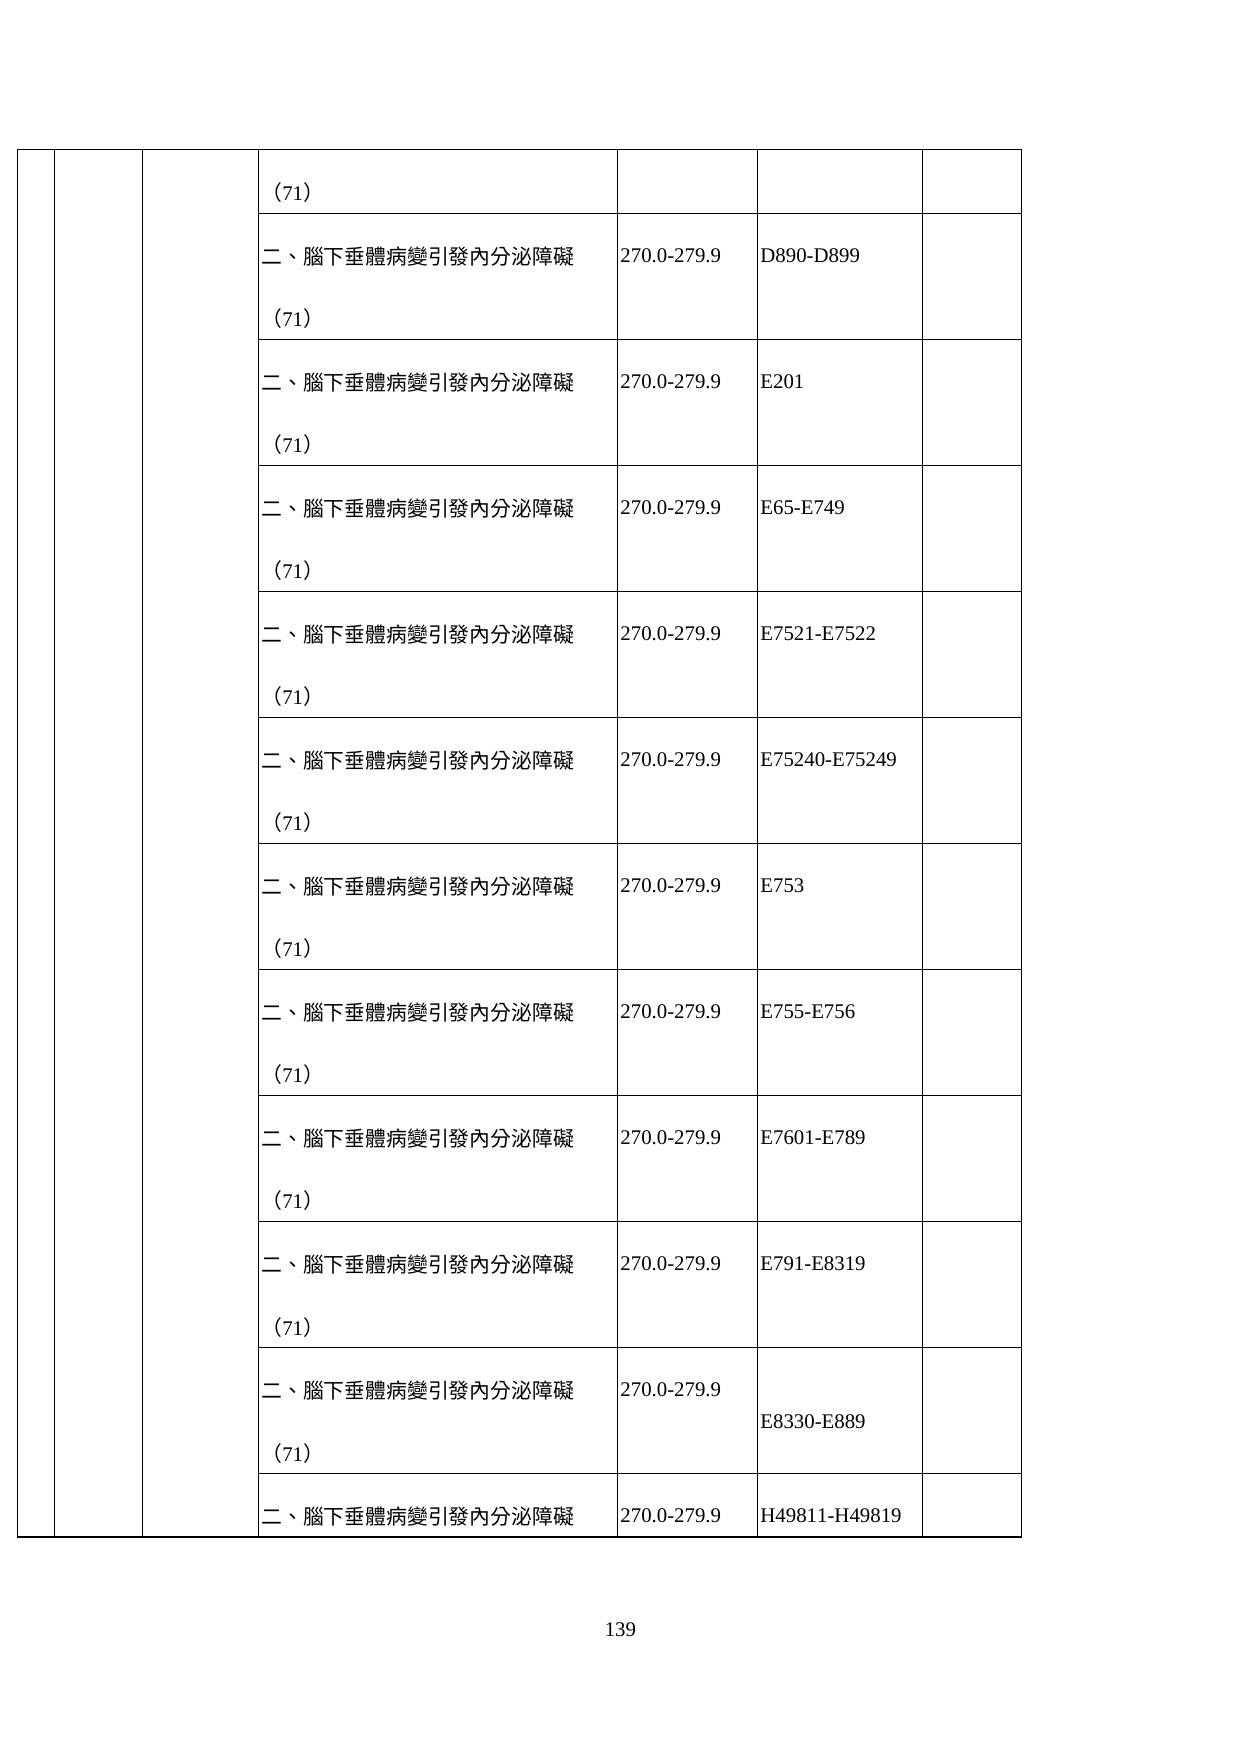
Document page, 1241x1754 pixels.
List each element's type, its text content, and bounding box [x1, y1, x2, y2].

table_cell 270.0-279.9 [618, 844, 757, 969]
table_cell 二、腦下垂體病變引發內分泌障礙（71） [259, 592, 617, 717]
table_cell E7521-E7522 [758, 592, 922, 717]
table_cell E8330-E889 [758, 1348, 922, 1473]
table_cell [923, 1348, 1021, 1473]
table_cell [923, 214, 1021, 338]
table_cell [923, 1096, 1021, 1221]
table_cell 二、腦下垂體病變引發內分泌障礙 [259, 1474, 617, 1536]
table_cell 二、腦下垂體病變引發內分泌障礙（71） [259, 1348, 617, 1473]
table_cell E201 [758, 340, 922, 464]
table_cell [618, 150, 757, 212]
table_cell E755-E756 [758, 970, 922, 1095]
table_cell 二、腦下垂體病變引發內分泌障礙（71） [259, 970, 617, 1095]
table_cell 270.0-279.9 [618, 340, 757, 464]
table_cell [923, 718, 1021, 843]
table_cell [923, 970, 1021, 1095]
table_cell [923, 340, 1021, 464]
table_cell 二、腦下垂體病變引發內分泌障礙（71） [259, 1222, 617, 1347]
table_cell 270.0-279.9 [618, 1096, 757, 1221]
table_cell [923, 1474, 1021, 1536]
table_cell H49811-H49819 [758, 1474, 922, 1536]
table_cell E791-E8319 [758, 1222, 922, 1347]
table_cell [55, 150, 142, 1536]
table_cell 二、腦下垂體病變引發內分泌障礙（71） [259, 340, 617, 464]
table_cell 270.0-279.9 [618, 718, 757, 843]
table_cell 270.0-279.9 [618, 214, 757, 338]
table_cell [923, 466, 1021, 591]
table_cell 二、腦下垂體病變引發內分泌障礙（71） [259, 844, 617, 969]
table_cell [758, 150, 922, 212]
table_cell [923, 592, 1021, 717]
table_cell 270.0-279.9 [618, 1348, 757, 1473]
table_cell 270.0-279.9 [618, 592, 757, 717]
table_cell E753 [758, 844, 922, 969]
table_cell [923, 150, 1021, 212]
table_cell 270.0-279.9 [618, 970, 757, 1095]
table_cell 二、腦下垂體病變引發內分泌障礙（71） [259, 718, 617, 843]
table_cell 270.0-279.9 [618, 1222, 757, 1347]
table_cell 270.0-279.9 [618, 466, 757, 591]
table_cell [143, 150, 258, 1536]
table_cell （71） [259, 150, 617, 212]
table_cell 二、腦下垂體病變引發內分泌障礙（71） [259, 1096, 617, 1221]
table_cell E7601-E789 [758, 1096, 922, 1221]
table_cell [18, 150, 54, 1536]
table_cell E75240-E75249 [758, 718, 922, 843]
table_cell E65-E749 [758, 466, 922, 591]
table_cell [923, 1222, 1021, 1347]
table_cell [923, 844, 1021, 969]
table_cell 二、腦下垂體病變引發內分泌障礙（71） [259, 466, 617, 591]
table_cell 二、腦下垂體病變引發內分泌障礙（71） [259, 214, 617, 338]
table_cell 270.0-279.9 [618, 1474, 757, 1536]
table_cell D890-D899 [758, 214, 922, 338]
